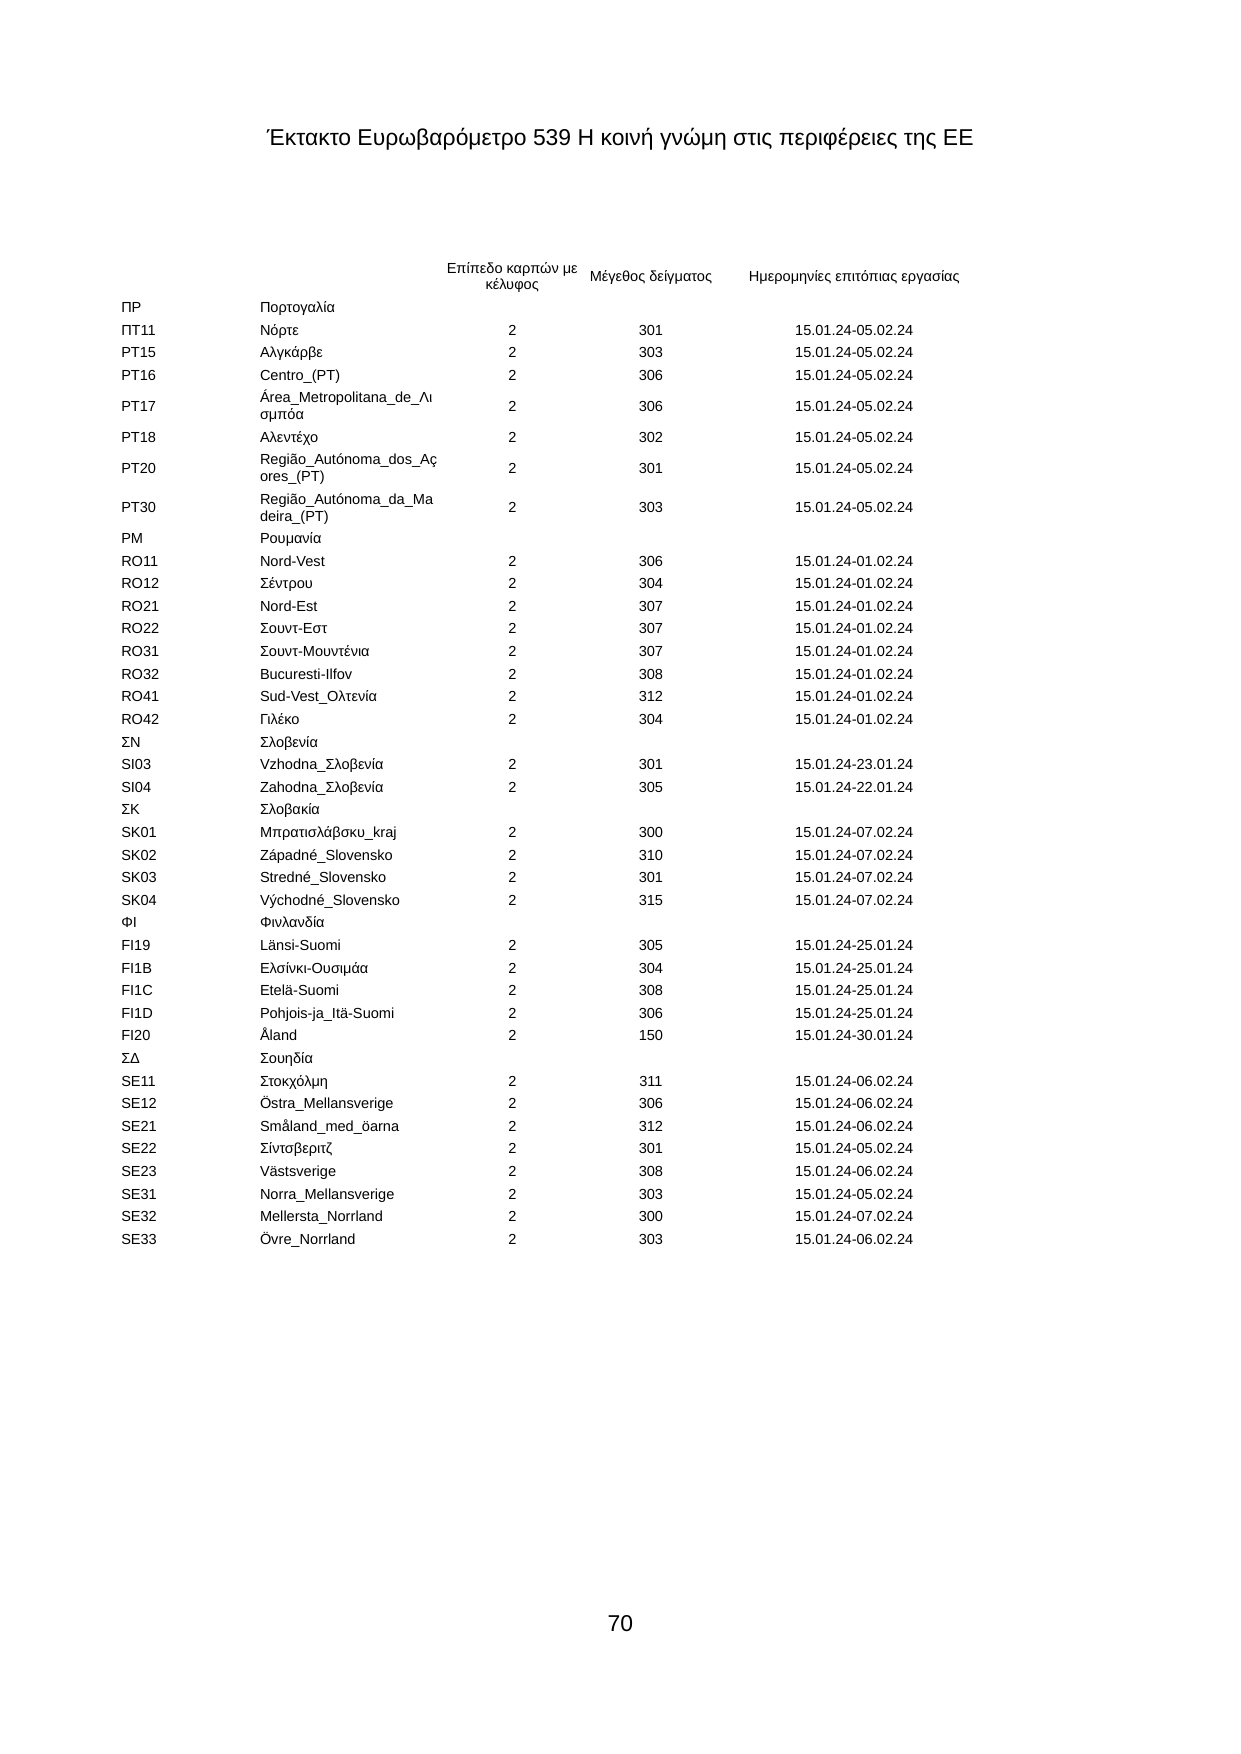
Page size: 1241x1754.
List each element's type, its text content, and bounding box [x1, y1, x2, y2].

table_cell SK01 [118, 821, 257, 843]
table_cell 305 [581, 776, 720, 798]
table_cell [581, 1047, 720, 1069]
table_cell 2 [443, 979, 581, 1002]
table_cell 308 [581, 979, 720, 1002]
table_cell 2 [443, 1092, 581, 1114]
table_cell Západné_Slovensko [257, 843, 443, 866]
table_cell 2 [443, 776, 581, 798]
table_cell Σέντρου [257, 572, 443, 595]
table_cell Αλγκάρβε [257, 341, 443, 363]
table_cell 307 [581, 595, 720, 617]
table_cell ΠΤ11 [118, 318, 257, 341]
table_cell Αλεντέχο [257, 426, 443, 448]
table_cell SE22 [118, 1137, 257, 1160]
table_cell 2 [443, 386, 581, 426]
table_cell SE23 [118, 1160, 257, 1182]
table_cell PT18 [118, 426, 257, 448]
table_cell 2 [443, 956, 581, 979]
table_cell 307 [581, 640, 720, 662]
table_cell 303 [581, 341, 720, 363]
table_cell Σλοβακία [257, 798, 443, 821]
table_cell Stredné_Slovensko [257, 866, 443, 888]
table_cell SI03 [118, 753, 257, 776]
table_cell 306 [581, 1002, 720, 1024]
table_cell SE32 [118, 1205, 257, 1228]
table_cell [720, 911, 988, 934]
table_cell ΣΝ [118, 730, 257, 753]
table_cell ΣΔ [118, 1047, 257, 1069]
table_cell 2 [443, 1137, 581, 1160]
table_cell SE21 [118, 1115, 257, 1137]
table_cell Ελσίνκι-Ουσιμάα [257, 956, 443, 979]
table_cell Zahodna_Σλοβενία [257, 776, 443, 798]
table_cell Πορτογαλία [257, 296, 443, 318]
table_cell 15.01.24-07.02.24 [720, 1205, 988, 1228]
table_cell SE33 [118, 1228, 257, 1250]
table_cell 303 [581, 1228, 720, 1250]
table_cell Μπρατισλάβσκυ_kraj [257, 821, 443, 843]
table_cell 310 [581, 843, 720, 866]
table_cell 306 [581, 386, 720, 426]
table_cell 15.01.24-05.02.24 [720, 364, 988, 386]
table_cell 2 [443, 1160, 581, 1182]
table_cell SE11 [118, 1069, 257, 1092]
table_cell [581, 296, 720, 318]
table_cell Região_Autónoma_dos_Açores_(PT) [257, 448, 443, 487]
table_cell 15.01.24-01.02.24 [720, 685, 988, 708]
table_cell 304 [581, 956, 720, 979]
table_cell 2 [443, 1002, 581, 1024]
table_cell 15.01.24-01.02.24 [720, 572, 988, 595]
table_cell [720, 1047, 988, 1069]
table_cell Bucuresti-Ilfov [257, 663, 443, 685]
table_cell Etelä-Suomi [257, 979, 443, 1002]
table_cell 311 [581, 1069, 720, 1092]
table_cell RO21 [118, 595, 257, 617]
table_cell 2 [443, 1205, 581, 1228]
table_cell 2 [443, 843, 581, 866]
table_cell 2 [443, 685, 581, 708]
table_cell Länsi-Suomi [257, 934, 443, 956]
table_cell 15.01.24-25.01.24 [720, 979, 988, 1002]
table_cell RO32 [118, 663, 257, 685]
table_cell 2 [443, 572, 581, 595]
table_cell Região_Autónoma_da_Madeira_(PT) [257, 488, 443, 527]
table_cell 2 [443, 617, 581, 640]
table_cell 302 [581, 426, 720, 448]
table_cell 2 [443, 866, 581, 888]
table_cell [581, 911, 720, 934]
table_cell 15.01.24-01.02.24 [720, 550, 988, 572]
table_cell 15.01.24-25.01.24 [720, 934, 988, 956]
table_cell 15.01.24-01.02.24 [720, 617, 988, 640]
table_cell 306 [581, 364, 720, 386]
table_cell 308 [581, 1160, 720, 1182]
table_cell 2 [443, 341, 581, 363]
table_cell 303 [581, 488, 720, 527]
table_cell 150 [581, 1024, 720, 1047]
table_cell Σουηδία [257, 1047, 443, 1069]
table_cell 15.01.24-25.01.24 [720, 1002, 988, 1024]
table_cell Φινλανδία [257, 911, 443, 934]
table_cell Východné_Slovensko [257, 889, 443, 911]
table_cell 312 [581, 685, 720, 708]
table_cell 306 [581, 550, 720, 572]
table_cell RO12 [118, 572, 257, 595]
table_cell [443, 730, 581, 753]
table_cell 307 [581, 617, 720, 640]
table_cell 15.01.24-22.01.24 [720, 776, 988, 798]
table_cell [443, 911, 581, 934]
table_cell 304 [581, 708, 720, 730]
table_cell [720, 527, 988, 549]
table_cell Νόρτε [257, 318, 443, 341]
table_cell 15.01.24-01.02.24 [720, 640, 988, 662]
table_cell SE12 [118, 1092, 257, 1114]
table_cell Småland_med_öarna [257, 1115, 443, 1137]
table_cell FI1D [118, 1002, 257, 1024]
table_cell 15.01.24-05.02.24 [720, 341, 988, 363]
table_cell 15.01.24-07.02.24 [720, 821, 988, 843]
table_cell 301 [581, 866, 720, 888]
table_cell 15.01.24-05.02.24 [720, 448, 988, 487]
table_cell PT15 [118, 341, 257, 363]
table_cell SI04 [118, 776, 257, 798]
table_cell 15.01.24-05.02.24 [720, 318, 988, 341]
table_cell [443, 527, 581, 549]
table_cell 315 [581, 889, 720, 911]
table_cell 15.01.24-01.02.24 [720, 708, 988, 730]
table_cell 2 [443, 708, 581, 730]
table_cell RO42 [118, 708, 257, 730]
table_cell FI1C [118, 979, 257, 1002]
table_cell Σουντ-Εστ [257, 617, 443, 640]
table_cell Nord-Vest [257, 550, 443, 572]
table_cell Norra_Mellansverige [257, 1183, 443, 1205]
table_cell 2 [443, 426, 581, 448]
table_header Ημερομηνίες επιτόπιας εργασίας [720, 256, 988, 296]
table_cell Σουντ-Μουντένια [257, 640, 443, 662]
table_cell SE31 [118, 1183, 257, 1205]
table_cell PT30 [118, 488, 257, 527]
table_cell Centro_(PT) [257, 364, 443, 386]
table_cell FI1B [118, 956, 257, 979]
table_cell Σίντσβεριτζ [257, 1137, 443, 1160]
table_cell Pohjois-ja_Itä-Suomi [257, 1002, 443, 1024]
table_cell 2 [443, 364, 581, 386]
table_cell [581, 730, 720, 753]
table_cell 15.01.24-07.02.24 [720, 866, 988, 888]
table_cell 301 [581, 448, 720, 487]
table_cell 2 [443, 753, 581, 776]
table_cell SK03 [118, 866, 257, 888]
table_cell Åland [257, 1024, 443, 1047]
table_cell PT17 [118, 386, 257, 426]
table_cell SK02 [118, 843, 257, 866]
table_cell 15.01.24-06.02.24 [720, 1115, 988, 1137]
table_cell [720, 730, 988, 753]
table_cell 2 [443, 821, 581, 843]
table_cell 304 [581, 572, 720, 595]
table_cell Ρουμανία [257, 527, 443, 549]
table_cell Västsverige [257, 1160, 443, 1182]
table_cell 312 [581, 1115, 720, 1137]
table_cell 303 [581, 1183, 720, 1205]
table_cell [443, 798, 581, 821]
table_cell 2 [443, 1024, 581, 1047]
table_cell FI20 [118, 1024, 257, 1047]
table_cell Sud-Vest_Ολτενία [257, 685, 443, 708]
table_cell 2 [443, 1183, 581, 1205]
table_cell 2 [443, 1115, 581, 1137]
table_cell 2 [443, 1228, 581, 1250]
table_cell Östra_Mellansverige [257, 1092, 443, 1114]
table_cell 15.01.24-07.02.24 [720, 843, 988, 866]
table_cell 15.01.24-05.02.24 [720, 386, 988, 426]
table_cell ΦΙ [118, 911, 257, 934]
table_cell 15.01.24-05.02.24 [720, 1183, 988, 1205]
table_header Επίπεδο καρπών με κέλυφος [443, 256, 581, 296]
table_cell ΡΜ [118, 527, 257, 549]
table_cell 305 [581, 934, 720, 956]
table_cell 15.01.24-05.02.24 [720, 488, 988, 527]
table_cell Vzhodna_Σλοβενία [257, 753, 443, 776]
table_cell RO11 [118, 550, 257, 572]
table_cell Övre_Norrland [257, 1228, 443, 1250]
table_cell 308 [581, 663, 720, 685]
table_cell 301 [581, 1137, 720, 1160]
table_cell 15.01.24-25.01.24 [720, 956, 988, 979]
table_cell 15.01.24-06.02.24 [720, 1160, 988, 1182]
table_cell [443, 1047, 581, 1069]
table_cell 15.01.24-01.02.24 [720, 595, 988, 617]
table_header [257, 256, 443, 296]
table_cell PT16 [118, 364, 257, 386]
table_cell RO41 [118, 685, 257, 708]
table_cell ΠΡ [118, 296, 257, 318]
table_cell 2 [443, 595, 581, 617]
table_cell SK04 [118, 889, 257, 911]
table_cell 2 [443, 663, 581, 685]
table_cell 300 [581, 1205, 720, 1228]
table_cell Γιλέκο [257, 708, 443, 730]
table_cell FI19 [118, 934, 257, 956]
table_cell Mellersta_Norrland [257, 1205, 443, 1228]
table_cell 301 [581, 753, 720, 776]
table_cell Nord-Est [257, 595, 443, 617]
table_header [118, 256, 257, 296]
table_cell RO31 [118, 640, 257, 662]
table_cell 15.01.24-06.02.24 [720, 1092, 988, 1114]
table_cell 2 [443, 448, 581, 487]
table_cell 2 [443, 889, 581, 911]
table_cell 15.01.24-01.02.24 [720, 663, 988, 685]
table_cell [443, 296, 581, 318]
table_cell 15.01.24-05.02.24 [720, 426, 988, 448]
table_cell PT20 [118, 448, 257, 487]
table_cell [581, 527, 720, 549]
table_cell 306 [581, 1092, 720, 1114]
table_cell 2 [443, 550, 581, 572]
table_cell 15.01.24-06.02.24 [720, 1228, 988, 1250]
table_cell 15.01.24-05.02.24 [720, 1137, 988, 1160]
table_cell 300 [581, 821, 720, 843]
table_cell Σλοβενία [257, 730, 443, 753]
table_cell 15.01.24-07.02.24 [720, 889, 988, 911]
table_cell 15.01.24-06.02.24 [720, 1069, 988, 1092]
table_cell 301 [581, 318, 720, 341]
table_cell [581, 798, 720, 821]
table_cell 2 [443, 488, 581, 527]
table_cell 2 [443, 934, 581, 956]
table_cell 2 [443, 1069, 581, 1092]
table_cell [720, 296, 988, 318]
table_cell 2 [443, 640, 581, 662]
table_cell [720, 798, 988, 821]
table_cell RO22 [118, 617, 257, 640]
table_cell Área_Metropolitana_de_Λισμπόα [257, 386, 443, 426]
table_header Μέγεθος δείγματος [581, 256, 720, 296]
table_cell ΣΚ [118, 798, 257, 821]
table_cell 15.01.24-30.01.24 [720, 1024, 988, 1047]
table_cell 15.01.24-23.01.24 [720, 753, 988, 776]
table_cell 2 [443, 318, 581, 341]
table_cell Στοκχόλμη [257, 1069, 443, 1092]
